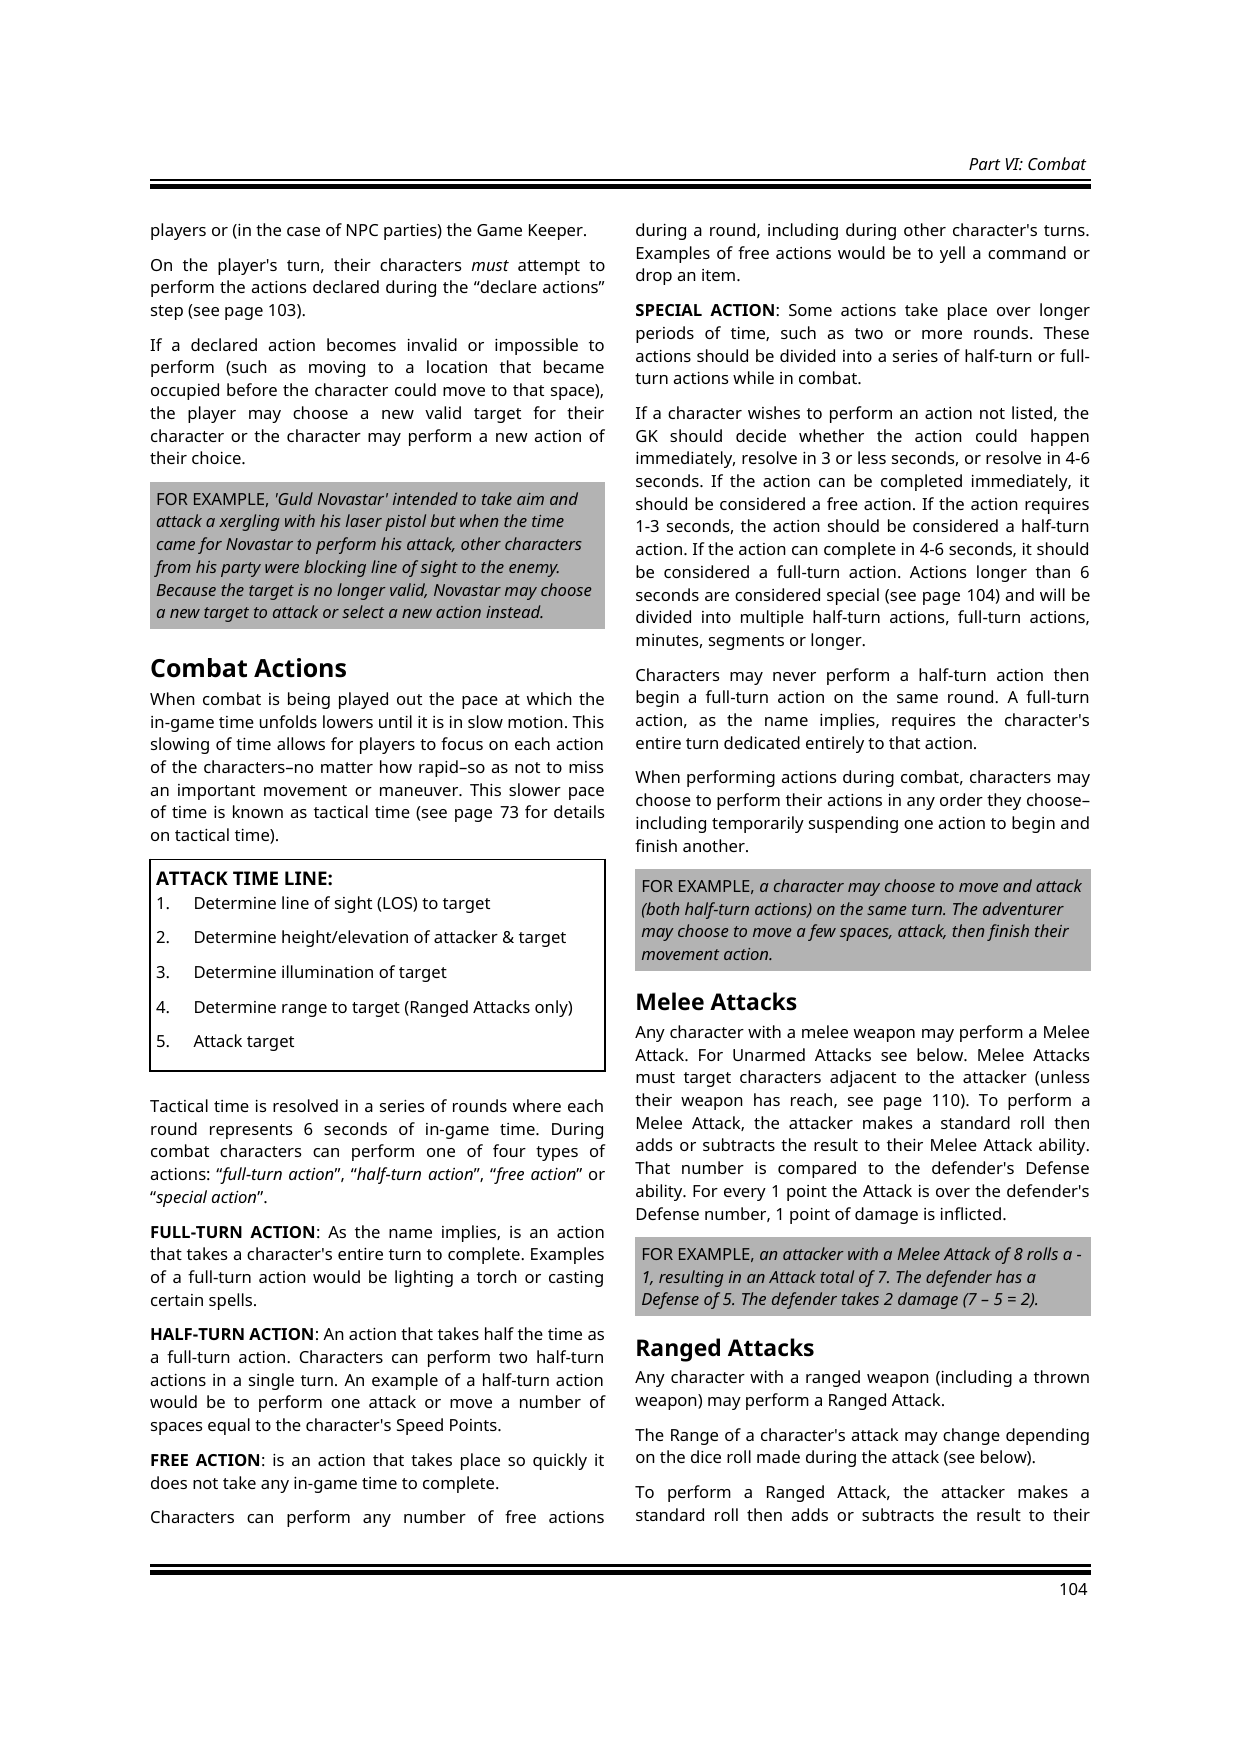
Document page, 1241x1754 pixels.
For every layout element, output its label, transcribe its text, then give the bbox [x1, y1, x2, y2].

text FREE ACTION: is an action that takes place so quickly it does not take any in-game time to complete. [150, 1448, 605, 1494]
table_header FOR EXAMPLE, 'Guld Novastar' intended to take aim and attack a xergling with his laser pistol but when the time came for Novastar to perform his attack, other characters from his party were blocking line of sight to the enemy. Because the target is no longer valid, Novastar may choose a new target to attack or select a new action instead. [150, 482, 605, 629]
table_header FOR EXAMPLE, an attacker with a Melee Attack of 8 rolls a -1, resulting in an Attack total of 7. The defender has a Defense of 5. The defender takes 2 damage (7 – 5 = 2). [635, 1237, 1091, 1316]
text The Range of a character's attack may change depending on the dice roll made during the attack (see below). [635, 1423, 1091, 1468]
text If a character wishes to perform an action not listed, the GK should decide whether the action could happen immediately, resolve in 3 or less seconds, or resolve in 4-6 seconds. If the action can be completed immediately, it should be considered a free action. If the action requires 1-3 seconds, the action should be considered a half-turn action. If the action can complete in 4-6 seconds, it should be considered a full-turn action. Actions longer than 6 seconds are considered special (see page 78) and will be divided into multiple half-turn actions, full-turn actions, minutes, segments or longer. [635, 402, 1091, 651]
subtitle Melee Attacks [635, 986, 1091, 1017]
text Any character with a melee weapon may perform a Melee Attack. For Unarmed Attacks see below. Melee Attacks must target characters adjacent to the attacker (unless their weapon has reach, see page 83). To perform a Melee Attack, the attacker makes a standard roll then adds or subtracts the result to their Melee Attack ability. That number is compared to the defender's Defense ability. For every 1 point the Attack is over the defender's Defense number, 1 point of damage is inflicted. [635, 1021, 1091, 1225]
text On the player's turn, their characters must attempt to perform the actions declared during the “declare actions” step (see page 78). [150, 253, 605, 321]
text Characters may never perform a half-turn action then begin a full-turn action on the same round. A full-turn action, as the name implies, requires the character's entire turn dedicated entirely to that action. [635, 663, 1091, 754]
text HALF-TURN ACTION: An action that takes half the time as a full-turn action. Characters can perform two half-turn actions in a single turn. An example of a half-turn action would be to perform one attack or move a number of spaces equal to the character's Speed Points. [150, 1323, 605, 1437]
text during a round, including during other character's turns. Examples of free actions would be to yell a command or drop an item. [635, 219, 1091, 287]
table_header FOR EXAMPLE, a character may choose to move and attack (both half-turn actions) on the same turn. The adventurer may choose to move a few spaces, attack, then finish their movement action. [635, 869, 1091, 971]
text Tactical time is resolved in a series of rounds where each round represents 6 seconds of in-game time. During combat characters can perform one of four types of actions: “full-turn action”, “half-turn action”, “free action” or “special action”. [150, 1072, 605, 1208]
text FULL-TURN ACTION: As the name implies, is an action that takes a character's entire turn to complete. Examples of a full-turn action would be lighting a torch or casting certain spells. [150, 1220, 605, 1311]
subtitle Ranged Attacks [635, 1331, 1091, 1363]
text When combat is being played out the pace at which the in-game time unfolds lowers until it is in slow motion. This slowing of time allows for players to focus on each action of the characters–no matter how rapid–so as not to miss an important movement or maneuver. This slower pace of time is known as tactical time (see page 54 for details on tactical time). [150, 687, 605, 846]
text SPECIAL ACTION: Some actions take place over longer periods of time, such as two or more rounds. These actions should be divided into a series of half-turn or full-turn actions while in combat. [635, 299, 1091, 389]
text players or (in the case of NPC parties) the Game Keeper. [150, 219, 605, 241]
text Any character with a ranged weapon (including a thrown weapon) may perform a Ranged Attack. [635, 1366, 1091, 1411]
text Characters can perform any number of free actions [150, 1506, 605, 1529]
subtitle Combat Actions [150, 650, 605, 684]
table_header Attack Time Line: Determine line of sight (LOS) to target Determine height/elevation of attacker & target Determine illumination of target Determine range to target (Ranged Attacks only) Attack target [151, 860, 604, 1070]
text When performing actions during combat, characters may choose to perform their actions in any order they choose–including temporarily suspending one action to begin and finish another. [635, 766, 1091, 857]
text If a declared action becomes invalid or impossible to perform (such as moving to a location that became occupied before the character could move to that space), the player may choose a new valid target for their character or the character may perform a new action of their choice. [150, 333, 605, 470]
text To perform a Ranged Attack, the attacker makes a standard roll then adds or subtracts the result to their [635, 1481, 1091, 1526]
